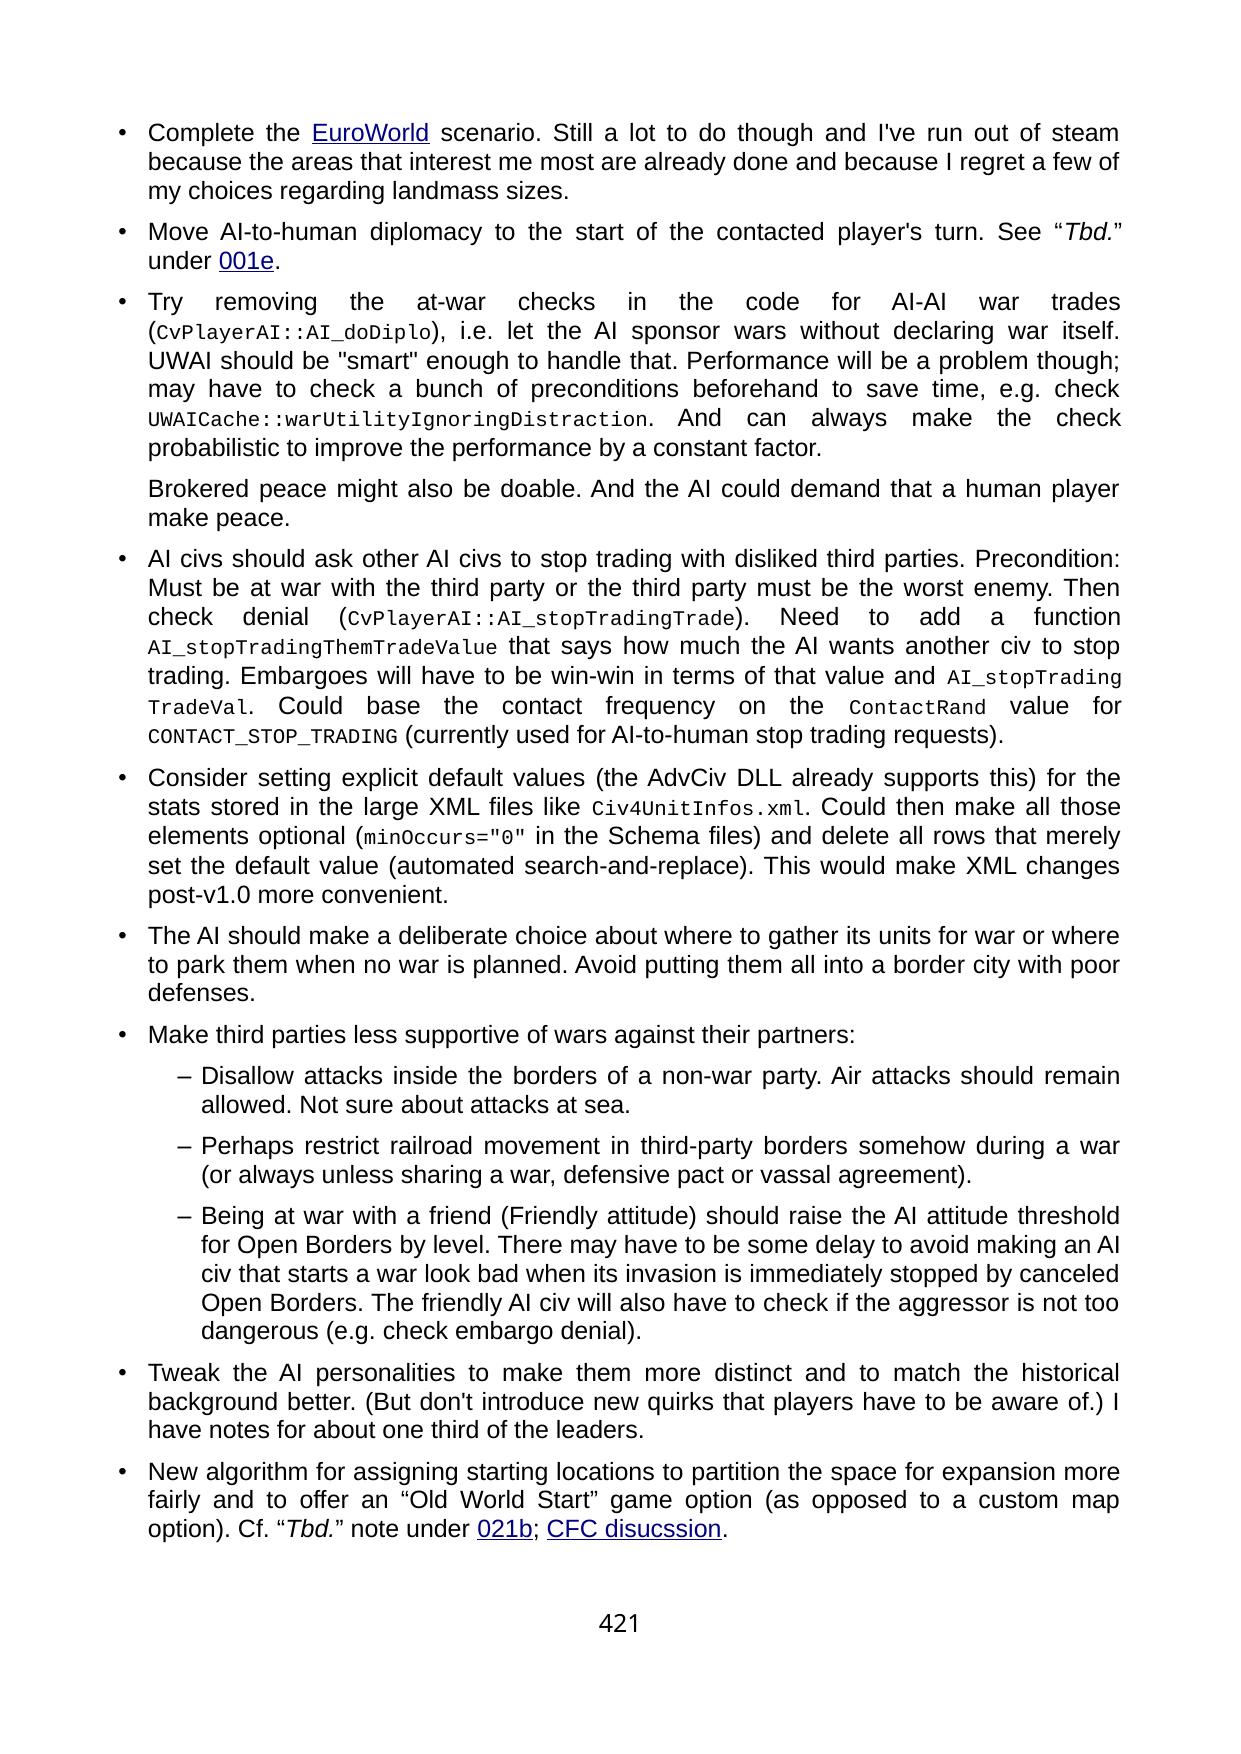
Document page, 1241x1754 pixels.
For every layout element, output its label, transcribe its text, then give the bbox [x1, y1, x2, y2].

list Complete the EuroWorld scenario. Still a lot to do though and I've run out of steam because the areas that interest me most are already done and because I regret a few of my choices regarding landmass sizes. [118, 118, 1122, 204]
list Try removing the at-war checks in the code for AI-AI war trades (CvPlayerAI::AI_doDiplo), i.e. let the AI sponsor wars without declaring war itself. UWAI should be "smart" enough to handle that. Performance will be a problem though; may have to check a bunch of preconditions beforehand to save time, e.g. check UWAICache::warUtilityIgnoringDistraction. And can always make the check probabilistic to improve the performance by a constant factor. [118, 287, 1122, 462]
list Move AI-to-human diplomacy to the start of the contacted player's turn. See “Tbd.” under 001e. [118, 217, 1122, 274]
list The AI should make a deliberate choice about where to gather its units for war or where to park them when no war is planned. Avoid putting them all into a border city with poor defenses. [118, 921, 1122, 1007]
list Brokered peace might also be doable. And the AI could demand that a human player make peace. [118, 474, 1122, 532]
list Perhaps restrict railroad movement in third-party borders somehow during a war (or always unless sharing a war, defensive pact or vassal agreement). [177, 1131, 1122, 1189]
list Tweak the AI personalities to make them more distinct and to match the historical background better. (But don't introduce new quirks that players have to be aware of.) I have notes for about one third of the leaders. [118, 1358, 1122, 1444]
list Make third parties less supportive of wars against their partners: [118, 1020, 1122, 1048]
list Disallow attacks inside the borders of a non-war party. Air attacks should remain allowed. Not sure about attacks at sea. [177, 1061, 1122, 1119]
list Being at war with a friend (Friendly attitude) should raise the AI attitude threshold for Open Borders by level. There may have to be some delay to avoid making an AI civ that starts a war look bad when its invasion is immediately stopped by canceled Open Borders. The friendly AI civ will also have to check if the aggressor is not too dangerous (e.g. check embargo denial). [177, 1201, 1122, 1345]
list Consider setting explicit default values (the AdvCiv DLL already supports this) for the stats stored in the large XML files like Civ4UnitInfos.xml. Could then make all those elements optional (minOccurs="0" in the Schema files) and delete all rows that merely set the default value (automated search-and-replace). This would make XML changes post-v1.0 more convenient. [118, 763, 1122, 908]
list New algorithm for assigning starting locations to partition the space for expansion more fairly and to offer an “Old World Start” game option (as opposed to a custom map option). Cf. “Tbd.” note under 021b; CFC disucssion. [118, 1456, 1122, 1543]
list AI civs should ask other AI civs to stop trading with disliked third parties. Precondition: Must be at war with the third party or the third party must be the worst enemy. Then check denial (CvPlayerAI::AI_stopTradingTrade). Need to add a function AI_stopTradingThemTradeValue that says how much the AI wants another civ to stop trading. Embargoes will have to be win-win in terms of that value and AI_stopTrading TradeVal. Could base the contact frequency on the ContactRand value for CONTACT_STOP_TRADING (currently used for AI-to-human stop trading requests). [118, 544, 1122, 750]
